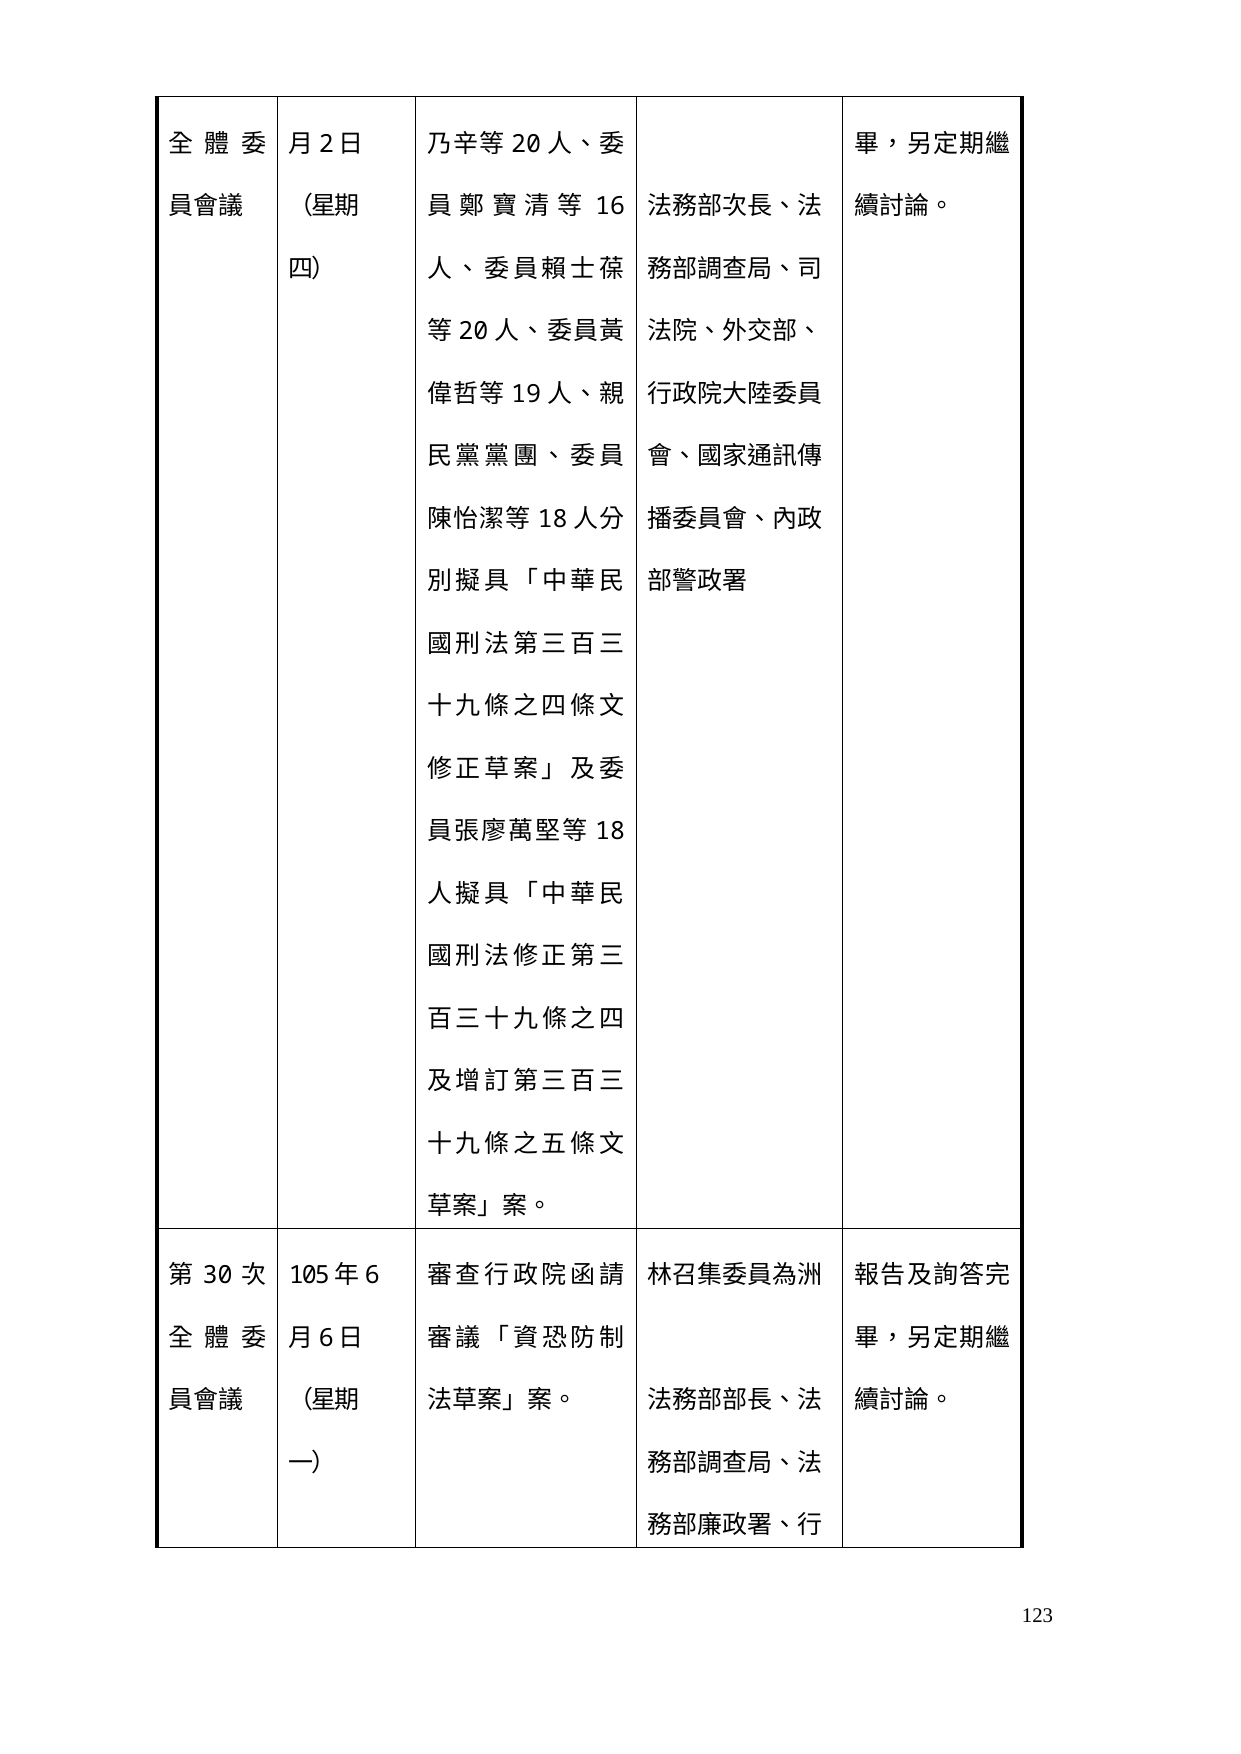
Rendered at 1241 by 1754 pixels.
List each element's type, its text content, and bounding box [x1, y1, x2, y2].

table_cell 林召集委員為洲 法務部部長、法務部調查局、法務部廉政署、行 [637, 1229, 842, 1547]
table_cell 審查行政院函請審議「資恐防制法草案」案。 [416, 1229, 636, 1547]
table_cell 乃辛等20人、委員鄭寶清等16人、委員賴士葆等20人、委員黃偉哲等19人、親民黨黨團、委員陳怡潔等18人分別擬具「中華民國刑法第三百三十九條之四條文修正草案」及委員張廖萬堅等18人擬具「中華民國刑法修正第三百三十九條之四及增訂第三百三十九條之五條文草案」案。 [416, 97, 636, 1227]
table_cell 月2日（星期四） [278, 97, 415, 1227]
table_cell 報告及詢答完畢，另定期繼續討論。 [843, 1229, 1020, 1547]
table_cell 105年6月6日（星期一） [278, 1229, 415, 1547]
table_cell 法務部次長、法務部調查局、司法院、外交部、行政院大陸委員會、國家通訊傳播委員會、內政部警政署 [637, 97, 842, 1227]
table_cell 畢，另定期繼續討論。 [843, 97, 1020, 1227]
table_cell 第30次全體委員會議 [159, 1229, 277, 1547]
table_cell 全體委員會議 [159, 97, 277, 1227]
